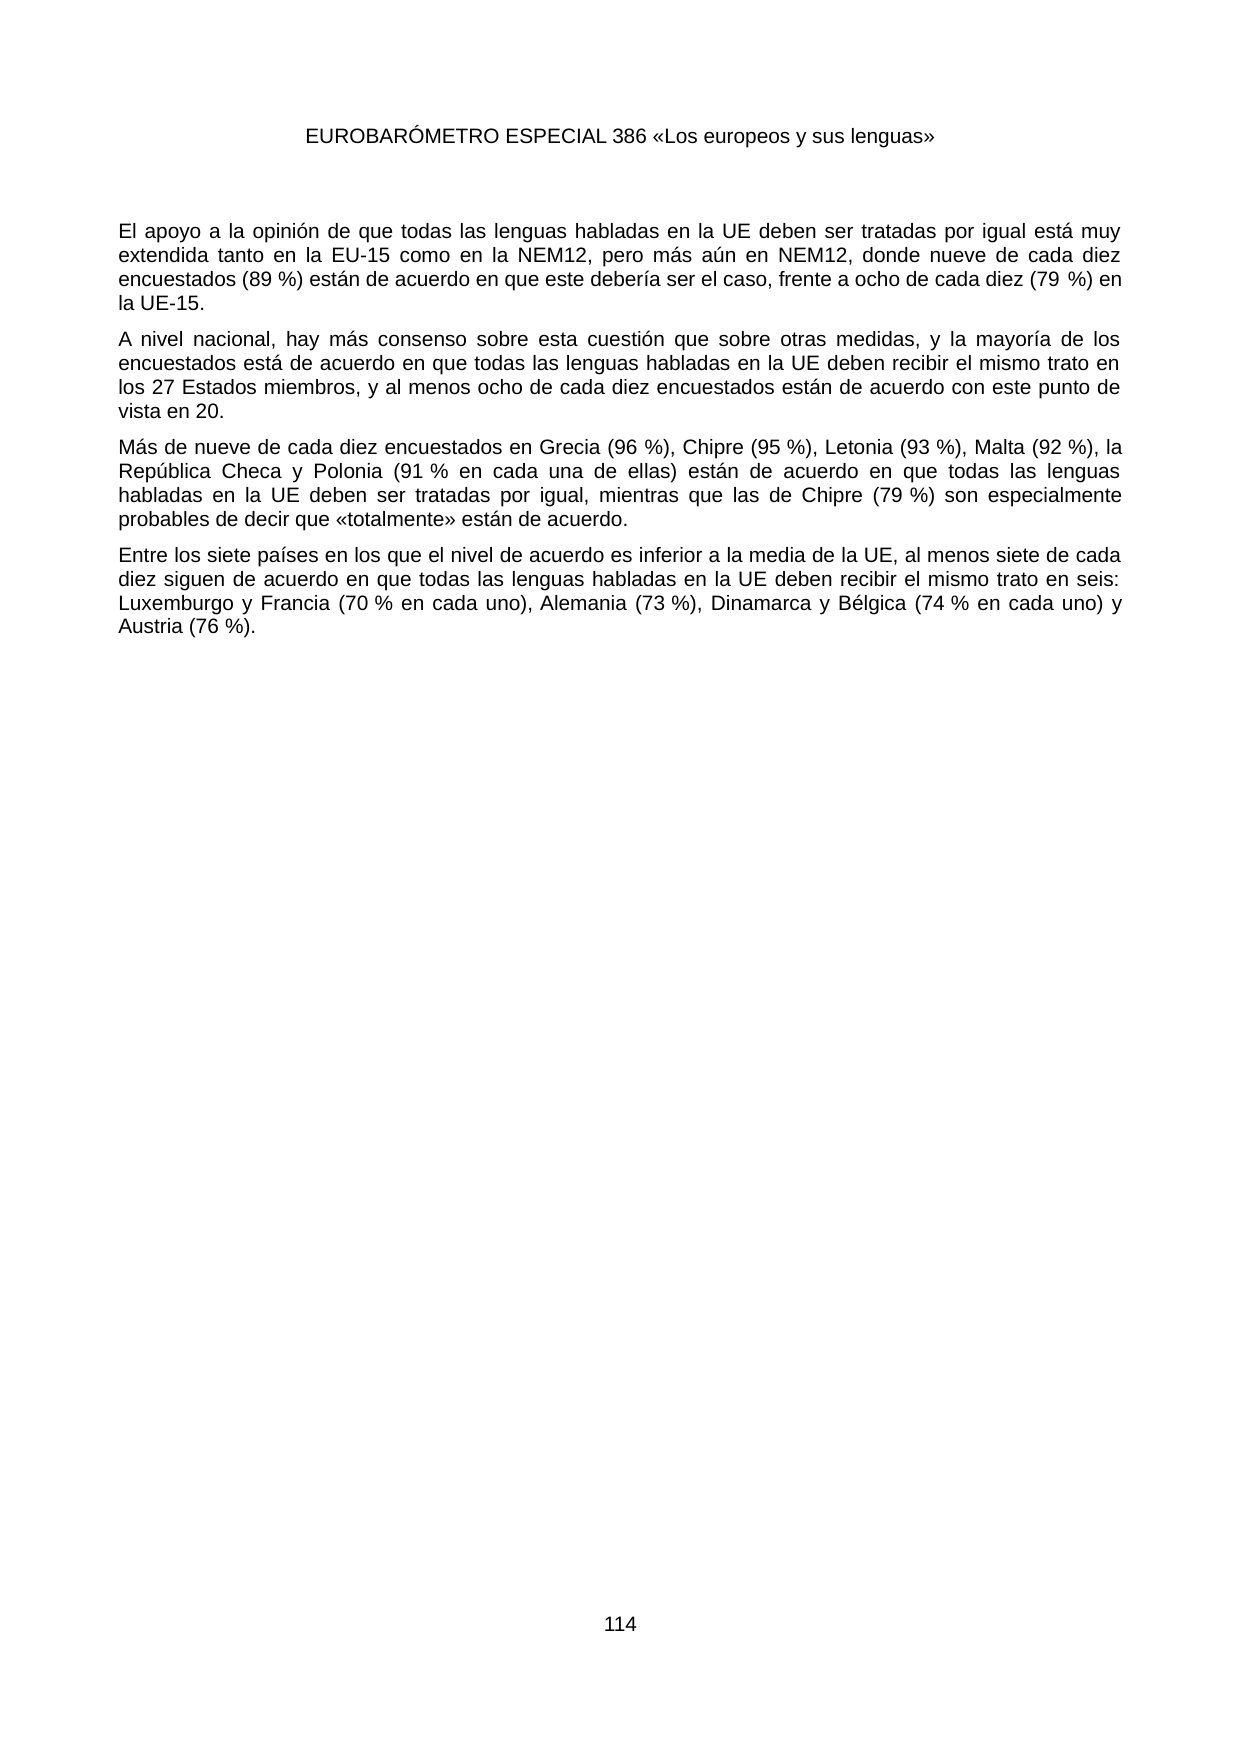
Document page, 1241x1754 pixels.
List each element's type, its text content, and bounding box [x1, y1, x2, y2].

text Entre los siete países en los que el nivel de acuerdo es inferior a la media de la UE, al menos siete de cada diez siguen de acuerdo en que todas las lenguas habladas en la UE deben recibir el mismo trato en seis: Luxemburgo y Francia (70 % en cada uno), Alemania (73 %), Dinamarca y Bélgica (74 % en cada uno) y Austria (76 %). [118, 542, 1122, 638]
text A nivel nacional, hay más consenso sobre esta cuestión que sobre otras medidas, y la mayoría de los encuestados está de acuerdo en que todas las lenguas habladas en la UE deben recibir el mismo trato en los 27 Estados miembros, y al menos ocho de cada diez encuestados están de acuerdo con este punto de vista en 20. [118, 327, 1122, 423]
text Más de nueve de cada diez encuestados en Grecia (96 %), Chipre (95 %), Letonia (93 %), Malta (92 %), la República Checa y Polonia (91 % en cada una de ellas) están de acuerdo en que todas las lenguas habladas en la UE deben ser tratadas por igual, mientras que las de Chipre (79 %) son especialmente probables de decir que «totalmente» están de acuerdo. [118, 435, 1122, 531]
text El apoyo a la opinión de que todas las lenguas habladas en la UE deben ser tratadas por igual está muy extendida tanto en la EU-15 como en la NEM12, pero más aún en NEM12, donde nueve de cada diez encuestados (89 %) están de acuerdo en que este debería ser el caso, frente a ocho de cada diez (79 %) en la UE-15. [118, 219, 1122, 315]
